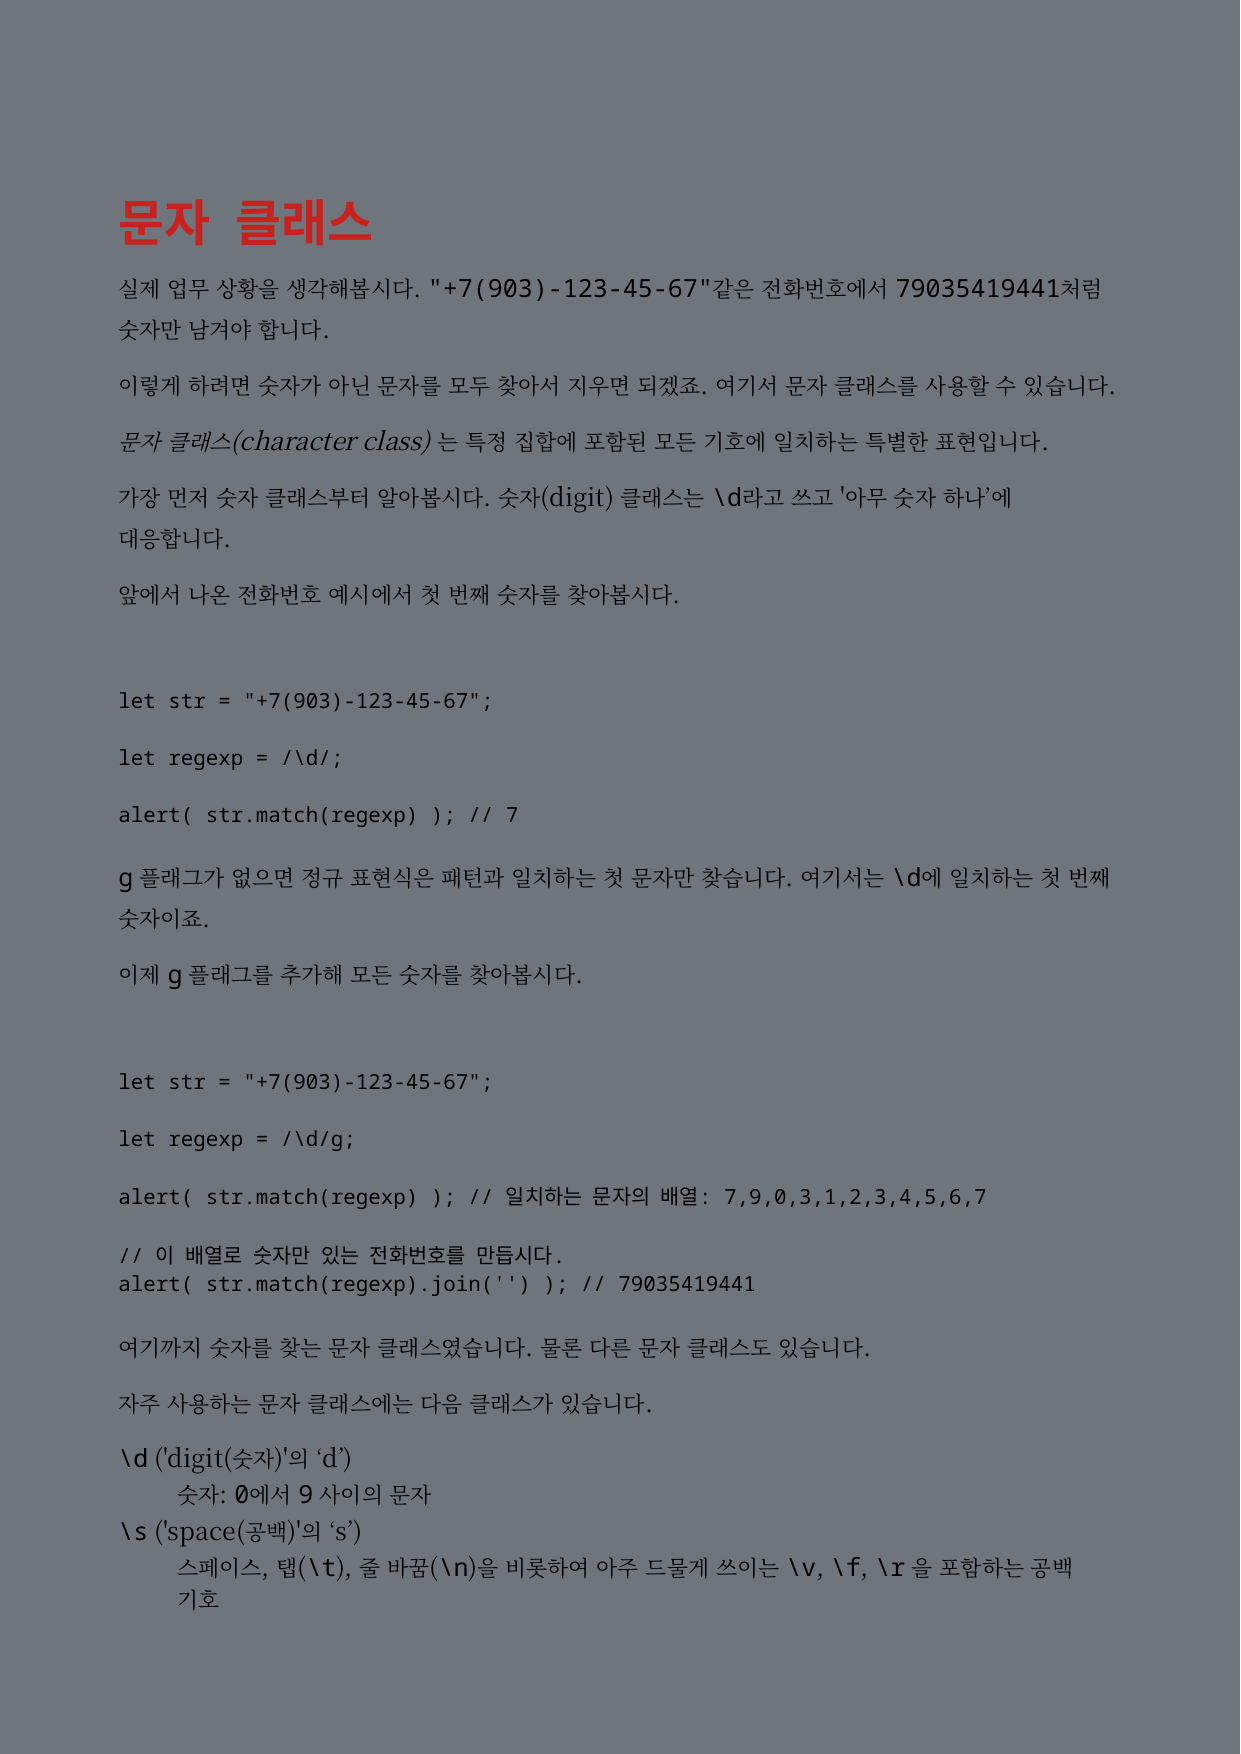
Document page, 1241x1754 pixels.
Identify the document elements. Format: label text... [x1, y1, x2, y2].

list 스페이스, 탭(\t), 줄 바꿈(\n)을 비롯하여 아주 드물게 쓰이는 \v, \f, \r 을 포함하는 공백 기호 [177, 1547, 1122, 1615]
text 자주 사용하는 문자 클래스에는 다음 클래스가 있습니다. [118, 1383, 1122, 1419]
list 숫자: 0에서 9 사이의 문자 [177, 1475, 1122, 1511]
text // 이 배열로 숫자만 있는 전화번호를 만듭시다. [118, 1239, 1122, 1269]
text let str = "+7(903)-123-45-67"; [118, 1067, 1122, 1095]
text 이제 g 플래그를 추가해 모든 숫자를 찾아봅시다. [118, 955, 1122, 991]
text let str = "+7(903)-123-45-67"; [118, 686, 1122, 714]
text alert( str.match(regexp) ); // 일치하는 문자의 배열: 7,9,0,3,1,2,3,4,5,6,7 [118, 1181, 1122, 1211]
subtitle \s ('space(공백)'의 ‘s’) [118, 1511, 1122, 1547]
text 앞에서 나온 전화번호 예시에서 첫 번째 숫자를 찾아봅시다. [118, 574, 1122, 610]
text 문자 클래스(character class) 는 특정 집합에 포함된 모든 기호에 일치하는 특별한 표현입니다. [118, 421, 1122, 457]
text alert( str.match(regexp) ); // 7 [118, 800, 1122, 828]
text 실제 업무 상황을 생각해봅시다. "+7(903)-123-45-67"같은 전화번호에서 79035419441처럼 숫자만 남겨야 합니다. [118, 268, 1122, 346]
subtitle \d ('digit(숫자)'의 ‘d’) [118, 1439, 1122, 1475]
text 가장 먼저 숫자 클래스부터 알아봅시다. 숫자(digit) 클래스는 \d라고 쓰고 '아무 숫자 하나’에 대응합니다. [118, 477, 1122, 554]
subtitle 문자 클래스 [118, 183, 1122, 256]
text 여기까지 숫자를 찾는 문자 클래스였습니다. 물론 다른 문자 클래스도 있습니다. [118, 1327, 1122, 1363]
text let regexp = /\d/; [118, 743, 1122, 771]
text g 플래그가 없으면 정규 표현식은 패턴과 일치하는 첫 문자만 찾습니다. 여기서는 \d에 일치하는 첫 번째 숫자이죠. [118, 858, 1122, 935]
text alert( str.match(regexp).join('') ); // 79035419441 [118, 1269, 1122, 1298]
text let regexp = /\d/g; [118, 1124, 1122, 1152]
text 이렇게 하려면 숫자가 아닌 문자를 모두 찾아서 지우면 되겠죠. 여기서 문자 클래스를 사용할 수 있습니다. [118, 366, 1122, 402]
